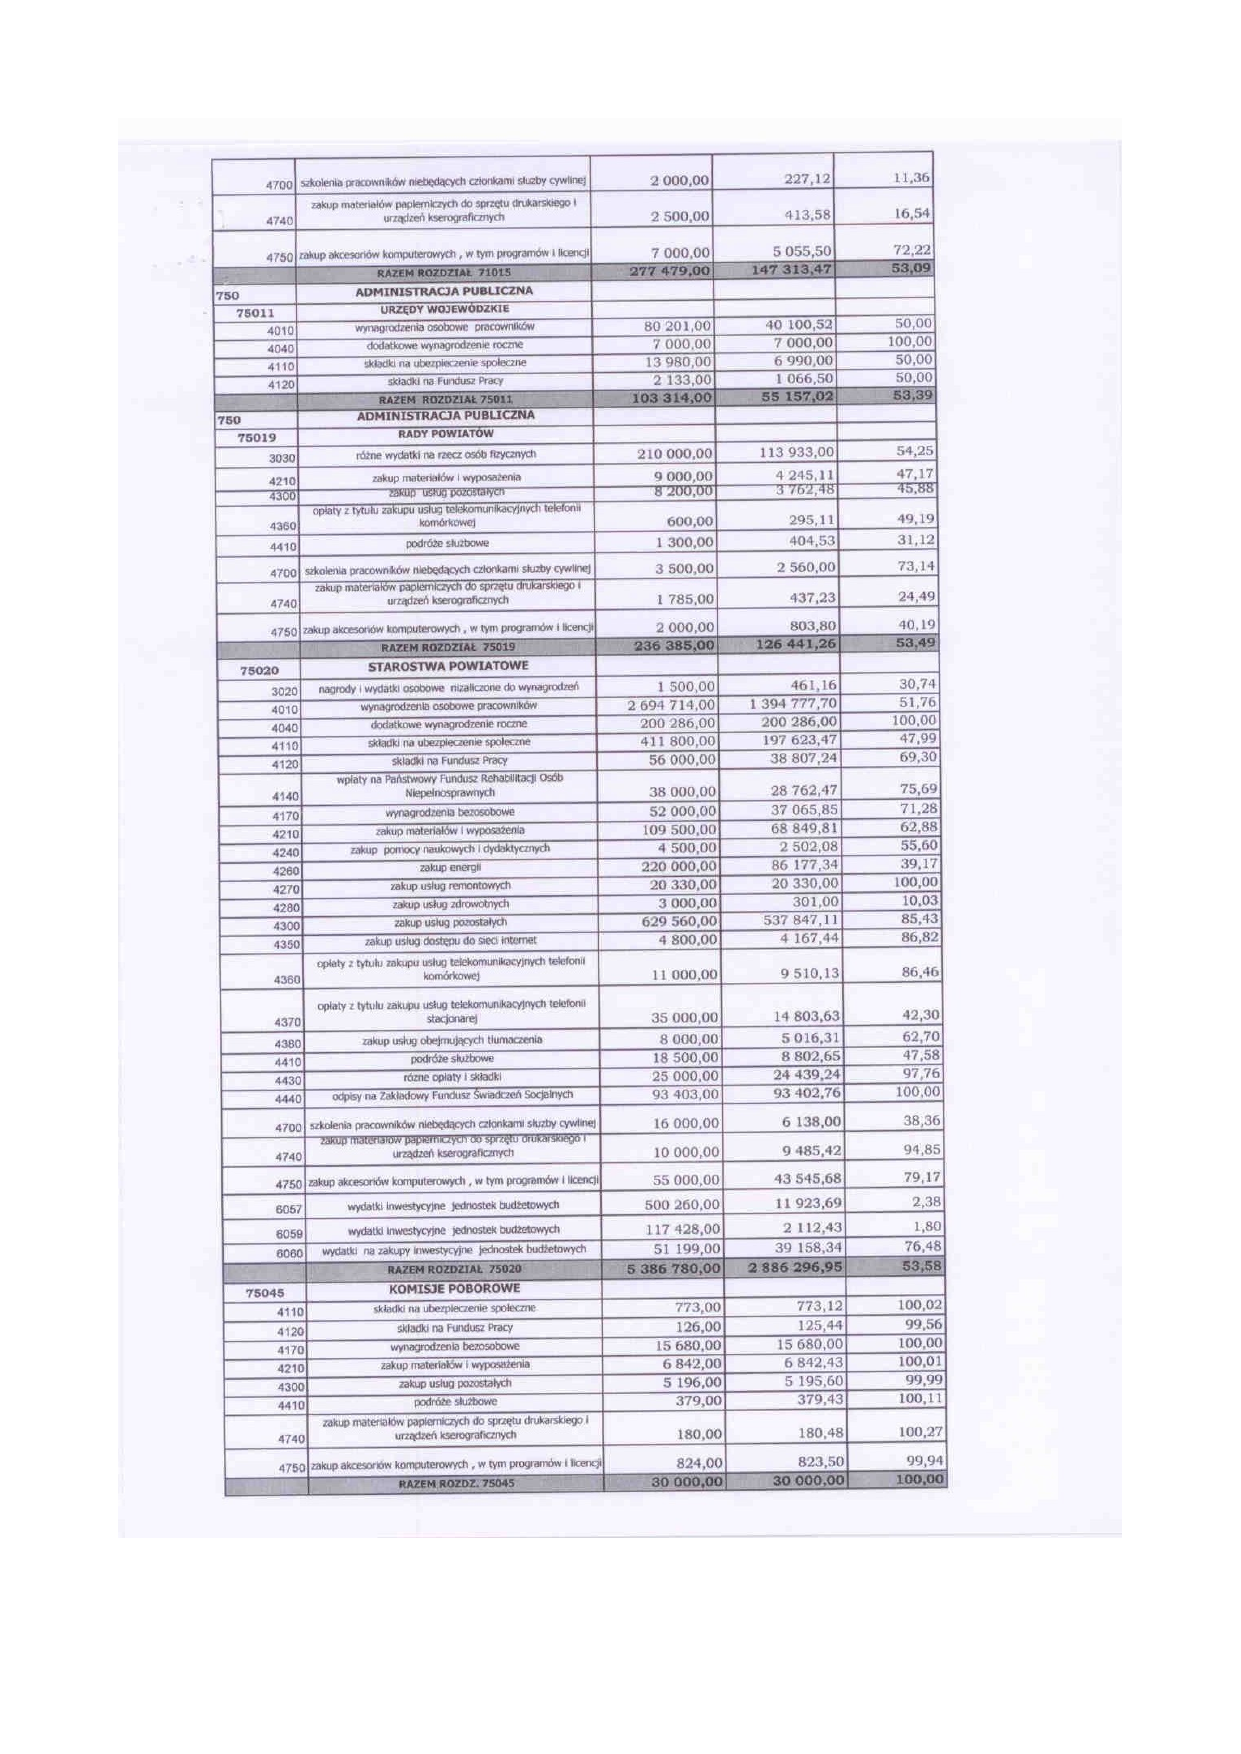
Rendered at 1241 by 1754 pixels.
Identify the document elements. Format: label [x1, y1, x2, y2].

picture [118, 118, 1122, 1538]
